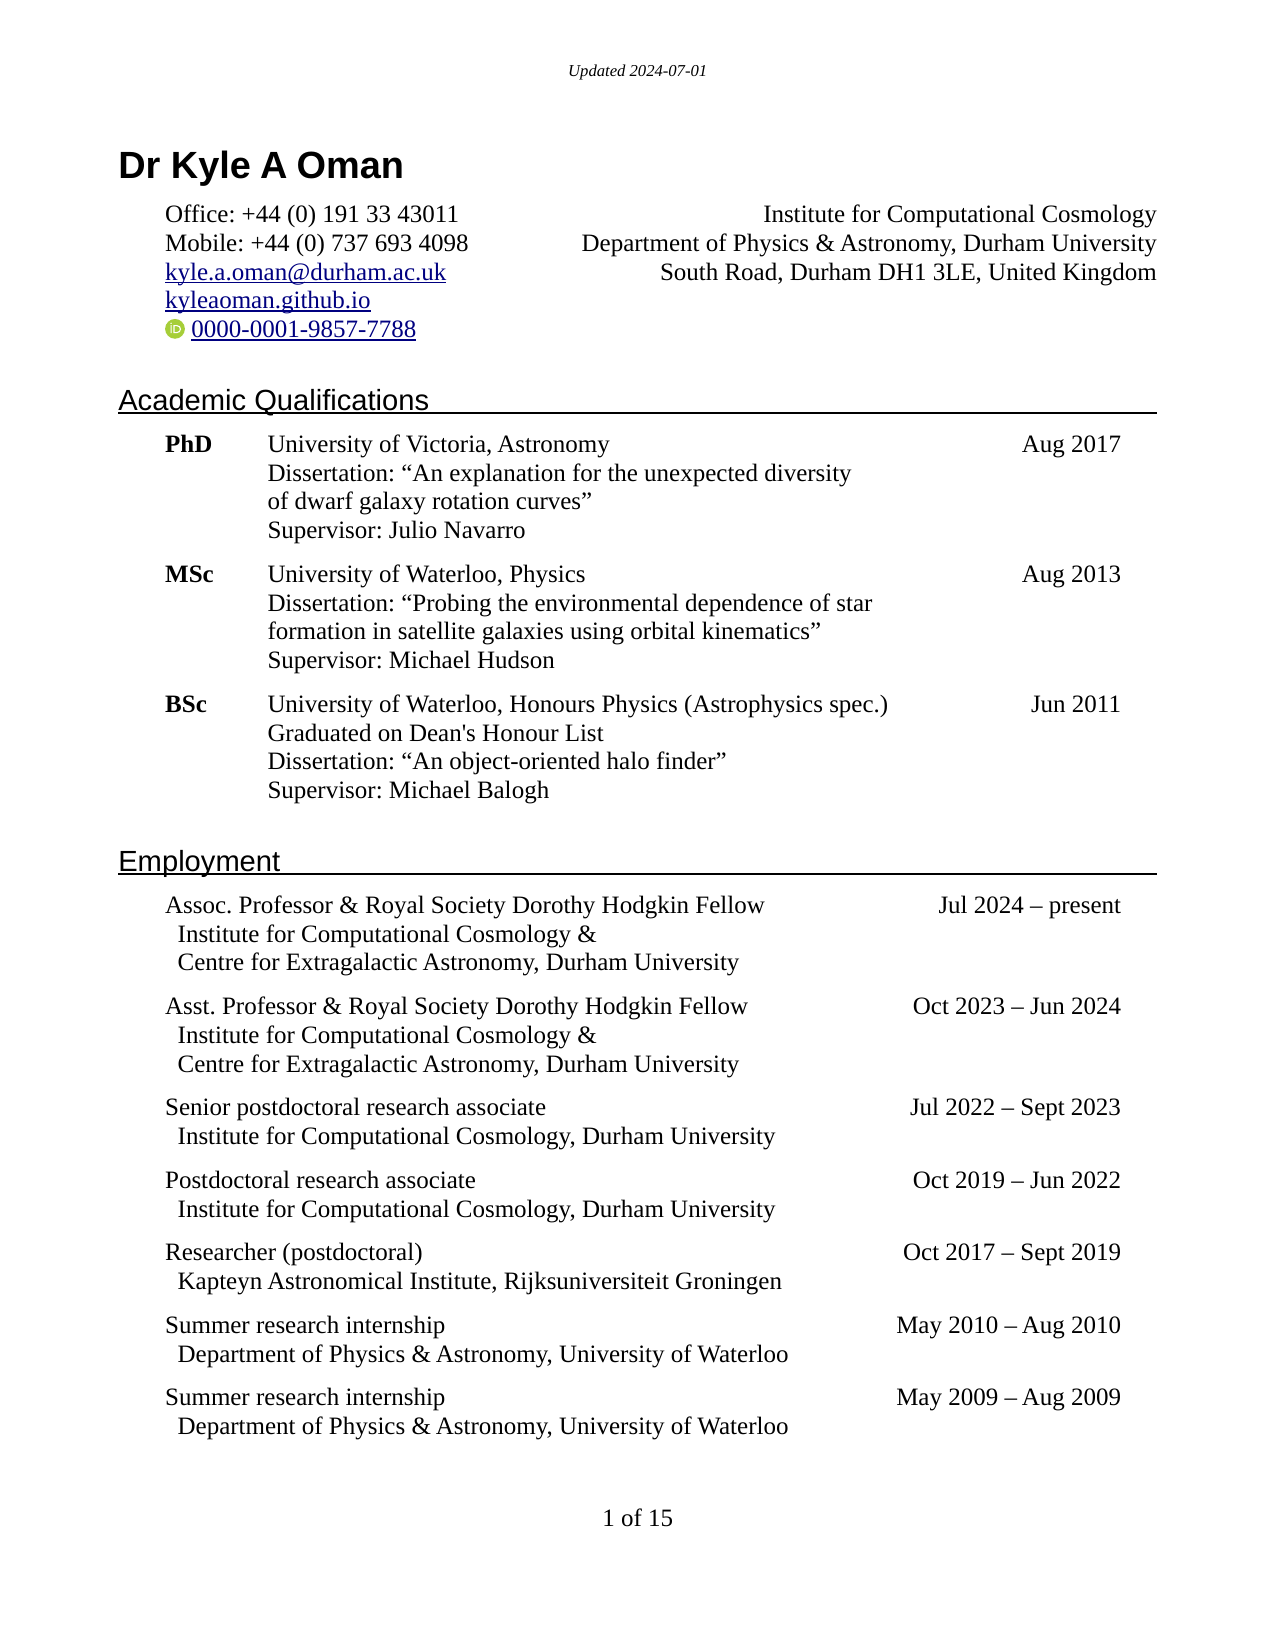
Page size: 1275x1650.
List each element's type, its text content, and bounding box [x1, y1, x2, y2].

text 0000-0001-9857-7788 [118, 314, 1157, 343]
subtitle Dr Kyle A Oman [118, 143, 1157, 187]
text Office: +44 (0) 191 33 43011 Institute for Computational Cosmology [118, 199, 1157, 228]
text Postdoctoral research associate Oct 2019 – Jun 2022 Institute for Computational Cosmology, Durham University [118, 1165, 1157, 1222]
text Summer research internship May 2009 – Aug 2009 Department of Physics & Astronomy, University of Waterloo [118, 1382, 1157, 1440]
text Summer research internship May 2010 – Aug 2010 Department of Physics & Astronomy, University of Waterloo [118, 1310, 1157, 1367]
text kyle.a.oman@durham.ac.uk South Road, Durham DH1 3LE, United Kingdom kyleaoman.github.io [118, 257, 1157, 314]
text Asst. Professor & Royal Society Dorothy Hodgkin Fellow Oct 2023 – Jun 2024 Institute for Computational Cosmology & Centre for Extragalactic Astronomy, Durham University [118, 991, 1157, 1077]
text Mobile: +44 (0) 737 693 4098 Department of Physics & Astronomy, Durham University [118, 228, 1157, 257]
text PhD University of Victoria, Astronomy Aug 2017 Dissertation: “An explanation for the unexpected diversity of dwarf galaxy rotation curves” Supervisor: Julio Navarro [118, 429, 1157, 544]
text Senior postdoctoral research associate Jul 2022 – Sept 2023 Institute for Computational Cosmology, Durham University [118, 1092, 1157, 1150]
text MSc University of Waterloo, Physics Aug 2013 Dissertation: “Probing the environmental dependence of star formation in satellite galaxies using orbital kinematics” Supervisor: Michael Hudson [118, 559, 1157, 674]
subtitle Academic Qualifications [118, 383, 1157, 412]
subtitle Employment [118, 844, 1157, 873]
text BSc University of Waterloo, Honours Physics (Astrophysics spec.) Jun 2011 Graduated on Dean's Honour List Dissertation: “An object-oriented halo finder” Supervisor: Michael Balogh [118, 689, 1157, 804]
text Researcher (postdoctoral) Oct 2017 – Sept 2019 Kapteyn Astronomical Institute, Rijksuniversiteit Groningen [118, 1237, 1157, 1295]
text Assoc. Professor & Royal Society Dorothy Hodgkin Fellow Jul 2024 – present Institute for Computational Cosmology & Centre for Extragalactic Astronomy, Durham University [118, 890, 1157, 976]
